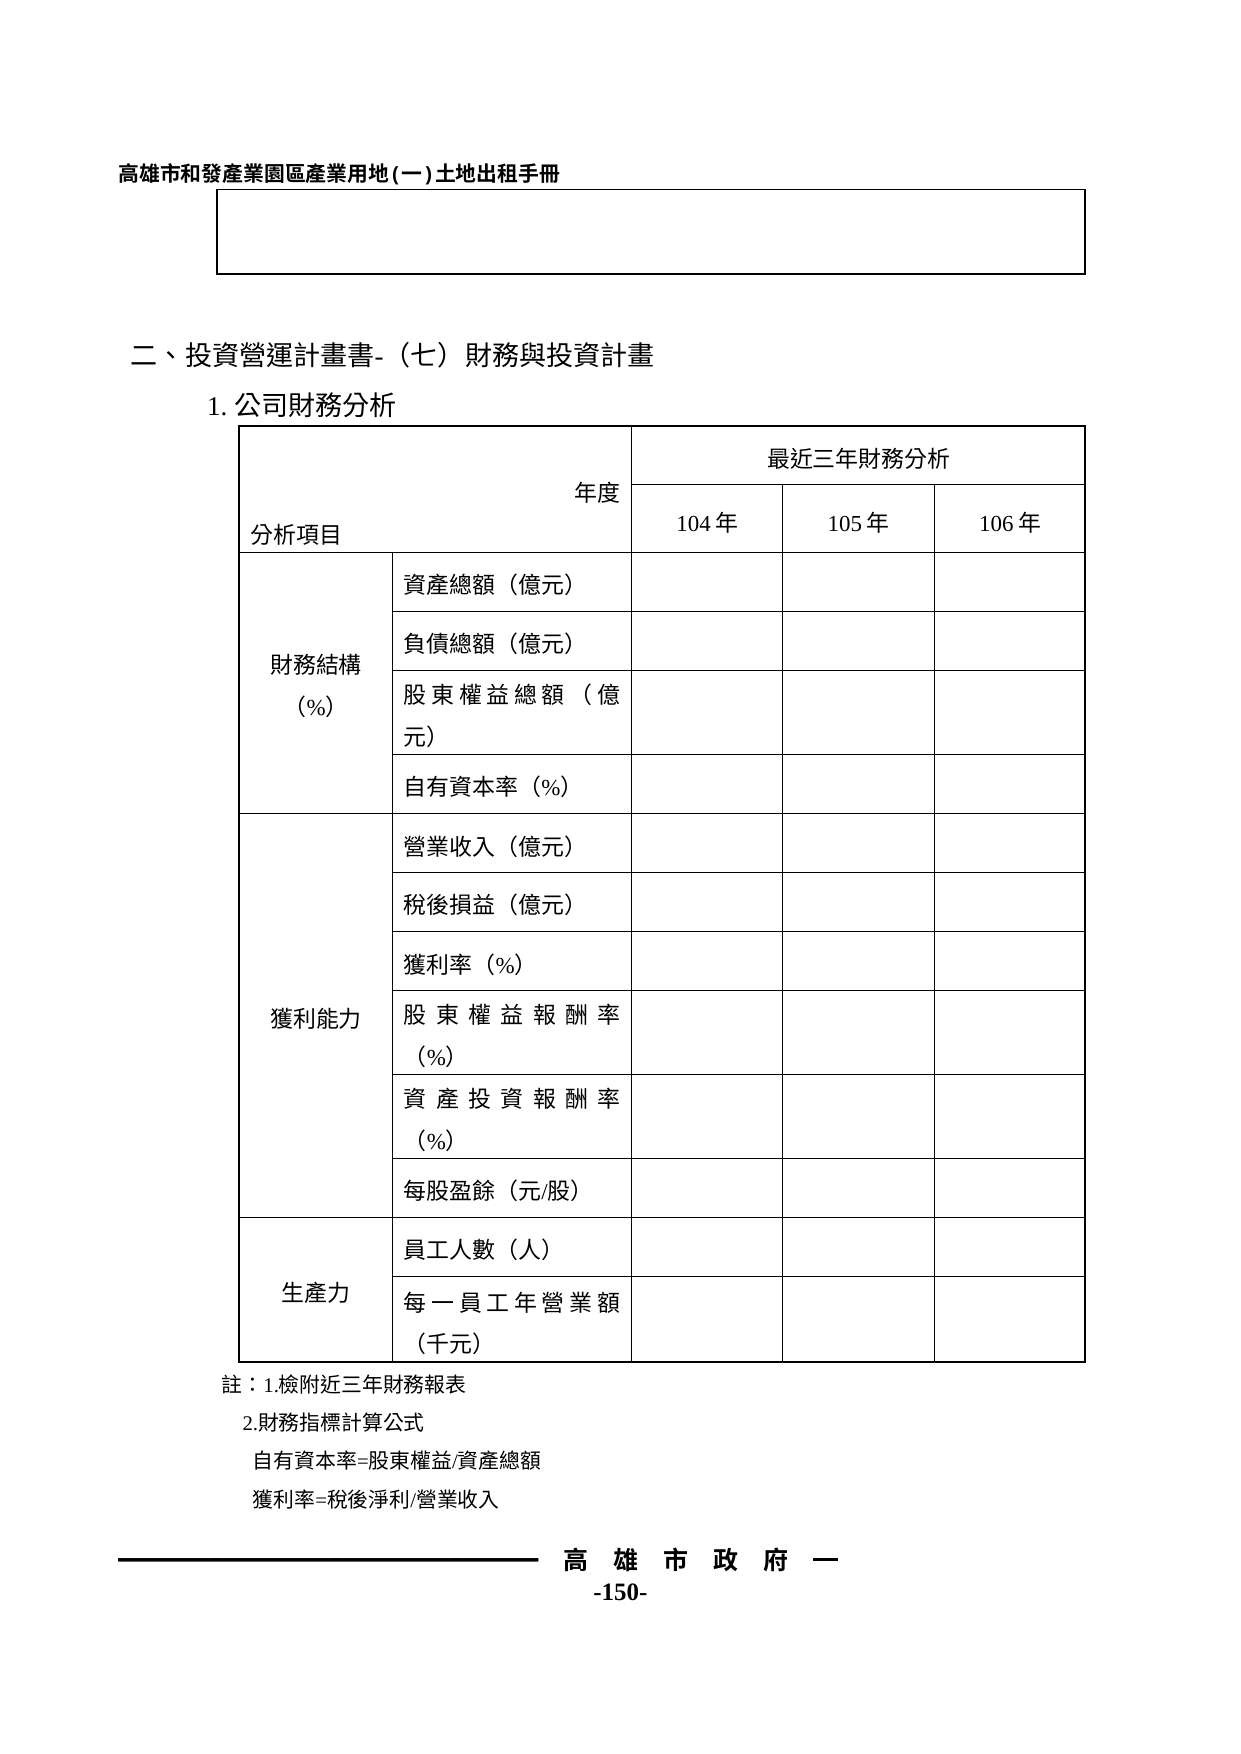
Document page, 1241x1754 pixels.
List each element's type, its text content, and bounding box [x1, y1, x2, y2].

table_cell 獲利率（%） [393, 932, 631, 990]
table_cell [632, 1277, 782, 1361]
table_cell 每股盈餘（元/股） [393, 1159, 631, 1217]
table_cell 105年 [783, 485, 934, 552]
text 自有資本率=股東權益/資產總額 [221, 1442, 1122, 1476]
table_cell 每一員工年營業額（千元） [393, 1277, 631, 1361]
table_cell 資產投資報酬率（%） [393, 1075, 631, 1157]
table_cell [935, 553, 1084, 611]
table_cell [935, 1159, 1084, 1217]
table_cell 營業收入（億元） [393, 814, 631, 872]
table_cell 生產力 [240, 1218, 392, 1361]
table_cell 負債總額（億元） [393, 612, 631, 670]
table_cell 自有資本率（%） [393, 755, 631, 813]
table_cell [783, 873, 934, 931]
table_cell [783, 814, 934, 872]
table_cell [783, 991, 934, 1074]
table_cell [935, 1218, 1084, 1276]
table_header 最近三年財務分析 [632, 427, 1084, 483]
table_cell [632, 814, 782, 872]
table_cell [935, 991, 1084, 1074]
table_cell [935, 932, 1084, 990]
table_cell [783, 671, 934, 753]
table_cell 稅後損益（億元） [393, 873, 631, 931]
table_cell [632, 553, 782, 611]
table_cell 106年 [935, 485, 1084, 552]
table_cell 資產總額（億元） [393, 553, 631, 611]
table_cell 員工人數（人） [393, 1218, 631, 1276]
text 2.財務指標計算公式 [221, 1404, 1122, 1437]
table_cell [632, 873, 782, 931]
table_cell 股東權益報酬率（%） [393, 991, 631, 1074]
table_cell [783, 1218, 934, 1276]
table_header 年度 分析項目 [240, 427, 631, 552]
table_cell [632, 671, 782, 753]
table_cell [632, 1159, 782, 1217]
table_cell 獲利能力 [240, 814, 392, 1217]
table_cell [935, 873, 1084, 931]
table_cell [783, 1075, 934, 1157]
table_cell [783, 1159, 934, 1217]
table_cell [783, 755, 934, 813]
table_cell 104年 [632, 485, 782, 552]
table_cell [783, 553, 934, 611]
table_cell [935, 612, 1084, 670]
table_cell [783, 1277, 934, 1361]
table_cell [935, 1075, 1084, 1157]
table_cell [632, 1075, 782, 1157]
table_cell [632, 932, 782, 990]
table_cell [783, 932, 934, 990]
table_cell [783, 612, 934, 670]
table_cell [632, 991, 782, 1074]
table_cell [935, 671, 1084, 753]
table_cell [632, 755, 782, 813]
table_cell [632, 612, 782, 670]
text 註：1.檢附近三年財務報表 [221, 1366, 1122, 1399]
table_cell [935, 755, 1084, 813]
table_cell [935, 1277, 1084, 1361]
table_cell [935, 814, 1084, 872]
table_cell [632, 1218, 782, 1276]
table_cell 股東權益總額（億元） [393, 671, 631, 753]
text 二、投資營運計畫書-（七）財務與投資計畫 [131, 332, 1122, 374]
table_cell [218, 190, 1084, 273]
text 1. 公司財務分析 [207, 379, 1122, 424]
table_cell 財務結構（%） [240, 553, 392, 813]
text 獲利率=稅後淨利/營業收入 [221, 1481, 1122, 1514]
